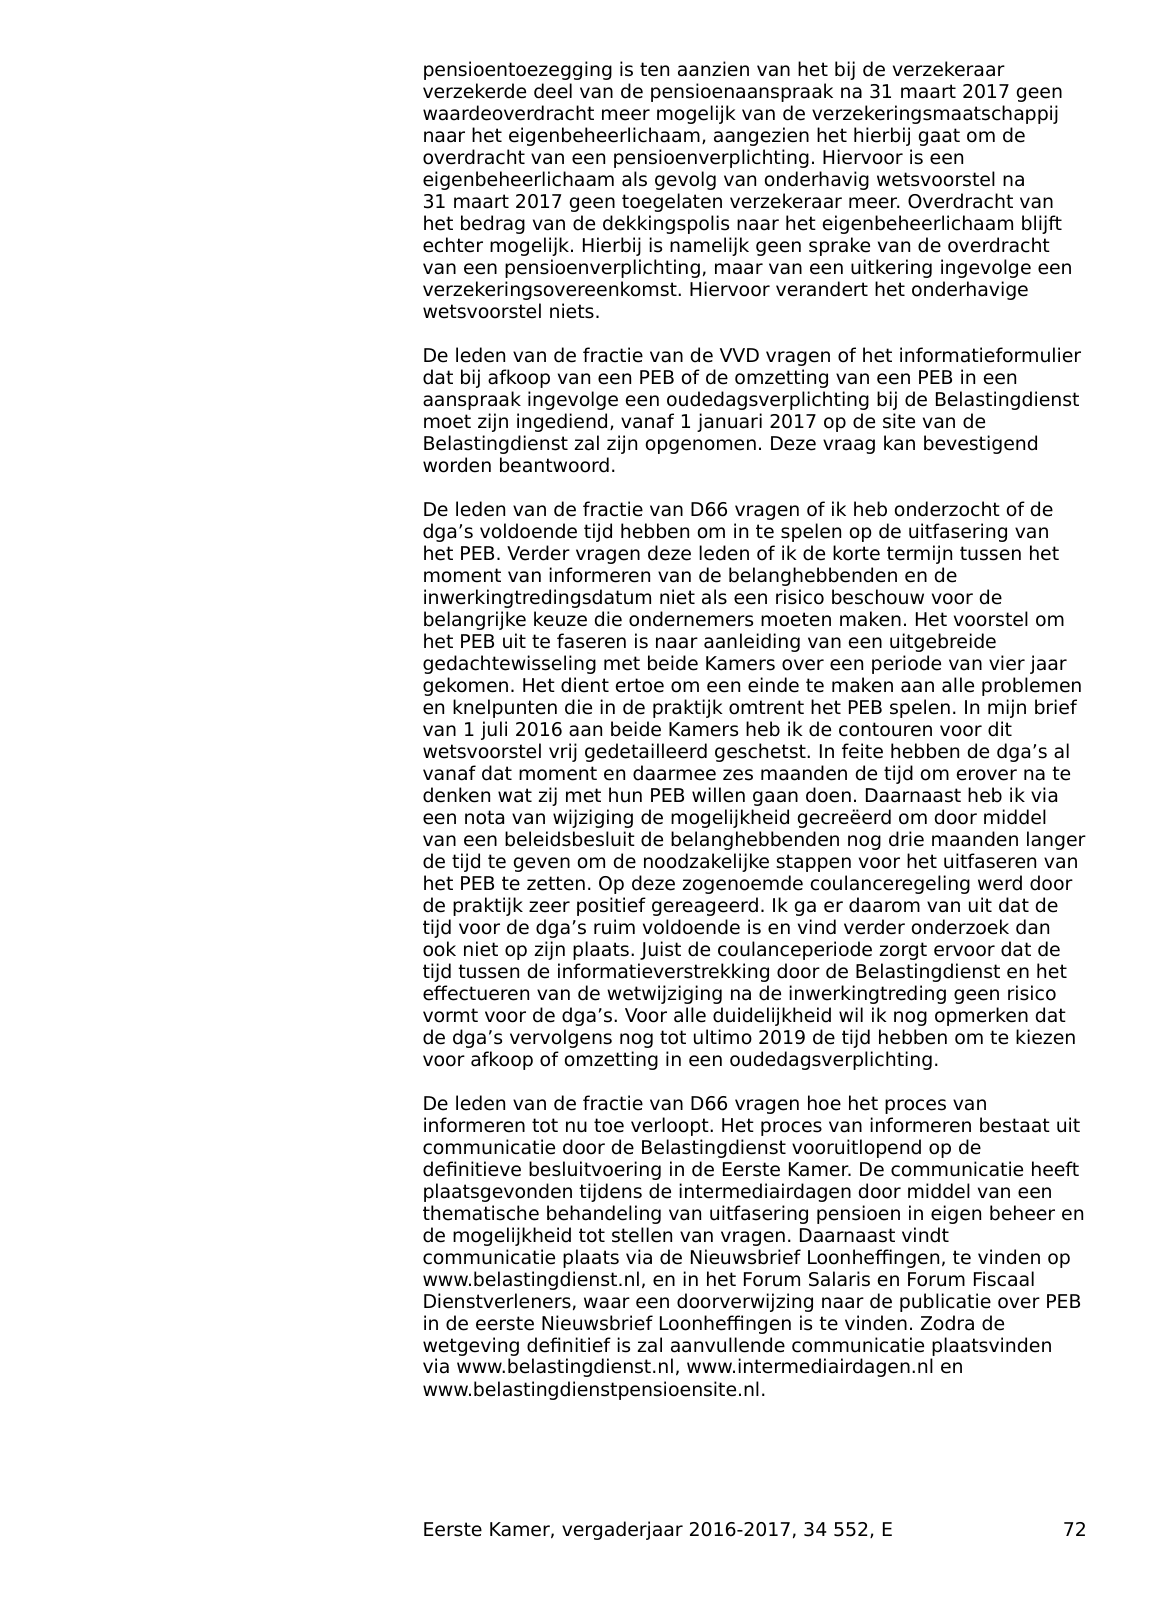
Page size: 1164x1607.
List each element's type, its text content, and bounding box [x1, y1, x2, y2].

text pensioentoezegging is ten aanzien van het bij de verzekeraar verzekerde deel van de pensioenaanspraak na 31 maart 2017 geen waardeoverdracht meer mogelijk van de verzekeringsmaatschappij naar het eigenbeheerlichaam, aangezien het hierbij gaat om de overdracht van een pensioenverplichting. Hiervoor is een eigenbeheerlichaam als gevolg van onderhavig wetsvoorstel na 31 maart 2017 geen toegelaten verzekeraar meer. Overdracht van het bedrag van de dekkingspolis naar het eigenbeheerlichaam blijft echter mogelijk. Hierbij is namelijk geen sprake van de overdracht van een pensioenverplichting, maar van een uitkering ingevolge een verzekeringsovereenkomst. Hiervoor verandert het onderhavige wetsvoorstel niets. [422, 59, 1087, 323]
text De leden van de fractie van D66 vragen hoe het proces van informeren tot nu toe verloopt. Het proces van informeren bestaat uit communicatie door de Belastingdienst vooruitlopend op de definitieve besluitvoering in de Eerste Kamer. De communicatie heeft plaatsgevonden tijdens de intermediairdagen door middel van een thematische behandeling van uitfasering pensioen in eigen beheer en de mogelijkheid tot stellen van vragen. Daarnaast vindt communicatie plaats via de Nieuwsbrief Loonheffingen, te vinden op www.belastingdienst.nl, en in het Forum Salaris en Forum Fiscaal Dienstverleners, waar een doorverwijzing naar de publicatie over PEB in de eerste Nieuwsbrief Loonheffingen is te vinden. Zodra de wetgeving definitief is zal aanvullende communicatie plaatsvinden via www.belastingdienst.nl, www.intermediairdagen.nl en www.belastingdienstpensioensite.nl. [422, 1093, 1087, 1400]
text De leden van de fractie van de VVD vragen of het informatieformulier dat bij afkoop van een PEB of de omzetting van een PEB in een aanspraak ingevolge een oudedagsverplichting bij de Belastingdienst moet zijn ingediend, vanaf 1 januari 2017 op de site van de Belastingdienst zal zijn opgenomen. Deze vraag kan bevestigend worden beantwoord. [422, 345, 1087, 477]
text De leden van de fractie van D66 vragen of ik heb onderzocht of de dga’s voldoende tijd hebben om in te spelen op de uitfasering van het PEB. Verder vragen deze leden of ik de korte termijn tussen het moment van informeren van de belanghebbenden en de inwerkingtredingsdatum niet als een risico beschouw voor de belangrijke keuze die ondernemers moeten maken. Het voorstel om het PEB uit te faseren is naar aanleiding van een uitgebreide gedachtewisseling met beide Kamers over een periode van vier jaar gekomen. Het dient ertoe om een einde te maken aan alle problemen en knelpunten die in de praktijk omtrent het PEB spelen. In mijn brief van 1 juli 2016 aan beide Kamers heb ik de contouren voor dit wetsvoorstel vrij gedetailleerd geschetst. In feite hebben de dga’s al vanaf dat moment en daarmee zes maanden de tijd om erover na te denken wat zij met hun PEB willen gaan doen. Daarnaast heb ik via een nota van wijziging de mogelijkheid gecreëerd om door middel van een beleidsbesluit de belanghebbenden nog drie maanden langer de tijd te geven om de noodzakelijke stappen voor het uitfaseren van het PEB te zetten. Op deze zogenoemde coulanceregeling werd door de praktijk zeer positief gereageerd. Ik ga er daarom van uit dat de tijd voor de dga’s ruim voldoende is en vind verder onderzoek dan ook niet op zijn plaats. Juist de coulanceperiode zorgt ervoor dat de tijd tussen de informatieverstrekking door de Belastingdienst en het effectueren van de wetwijziging na de inwerkingtreding geen risico vormt voor de dga’s. Voor alle duidelijkheid wil ik nog opmerken dat de dga’s vervolgens nog tot ultimo 2019 de tijd hebben om te kiezen voor afkoop of omzetting in een oudedagsverplichting. [422, 499, 1087, 1071]
